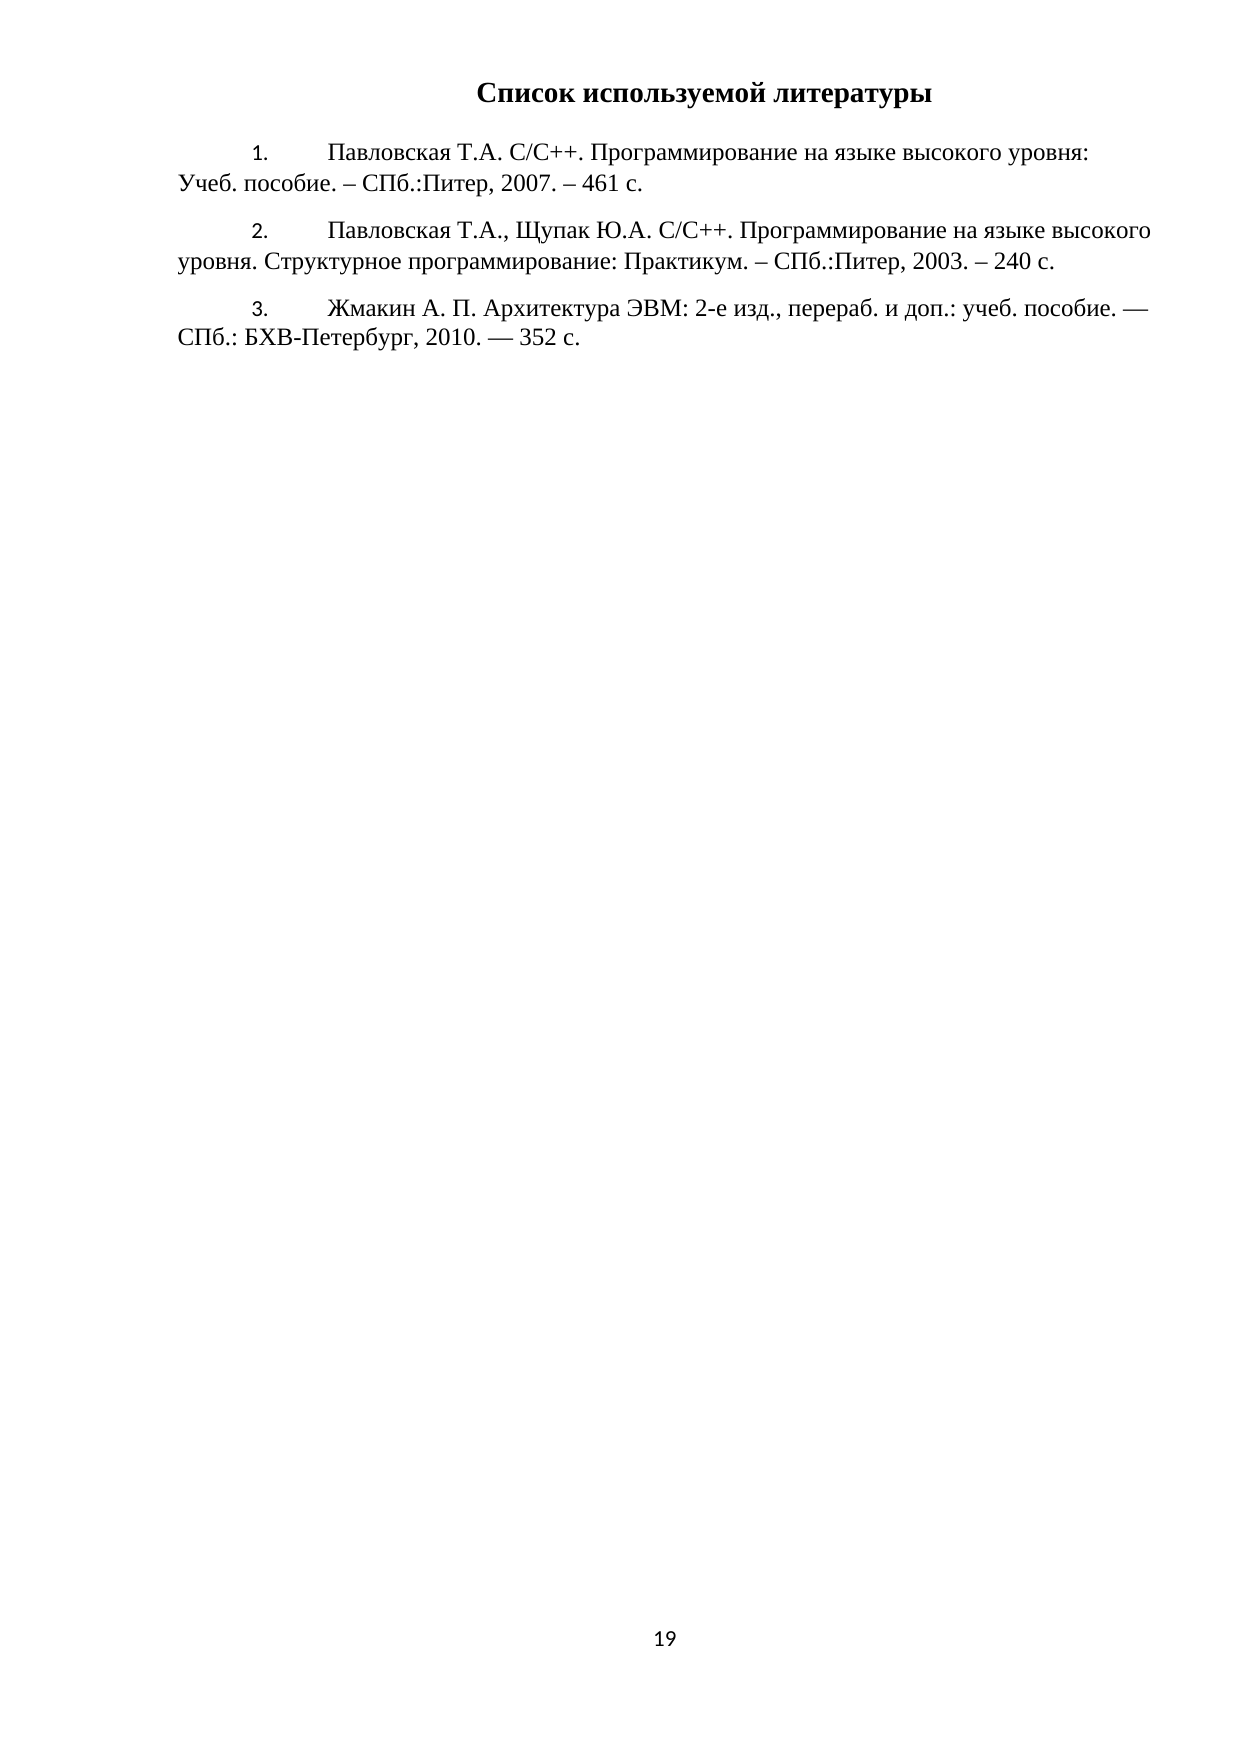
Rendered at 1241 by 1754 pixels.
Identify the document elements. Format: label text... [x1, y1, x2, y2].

text Список используемой литературы [183, 75, 1152, 108]
list Жмакин А. П. Архитектура ЭВМ: 2-е изд., перераб. и доп.: учеб. пособие. — СПб.: БХВ-Петербург, 2010. — 352 с. [177, 293, 1152, 351]
list Павловская Т.А. С/С++. Программирование на языке высокого уровня: Учеб. пособие. – СПб.:Питер, 2007. – 461 с. [177, 137, 1152, 197]
list Павловская Т.А., Щупак Ю.А. С/С++. Программирование на языке высокого уровня. Структурное программирование: Практикум. – СПб.:Питер, 2003. – 240 с. [177, 215, 1152, 274]
